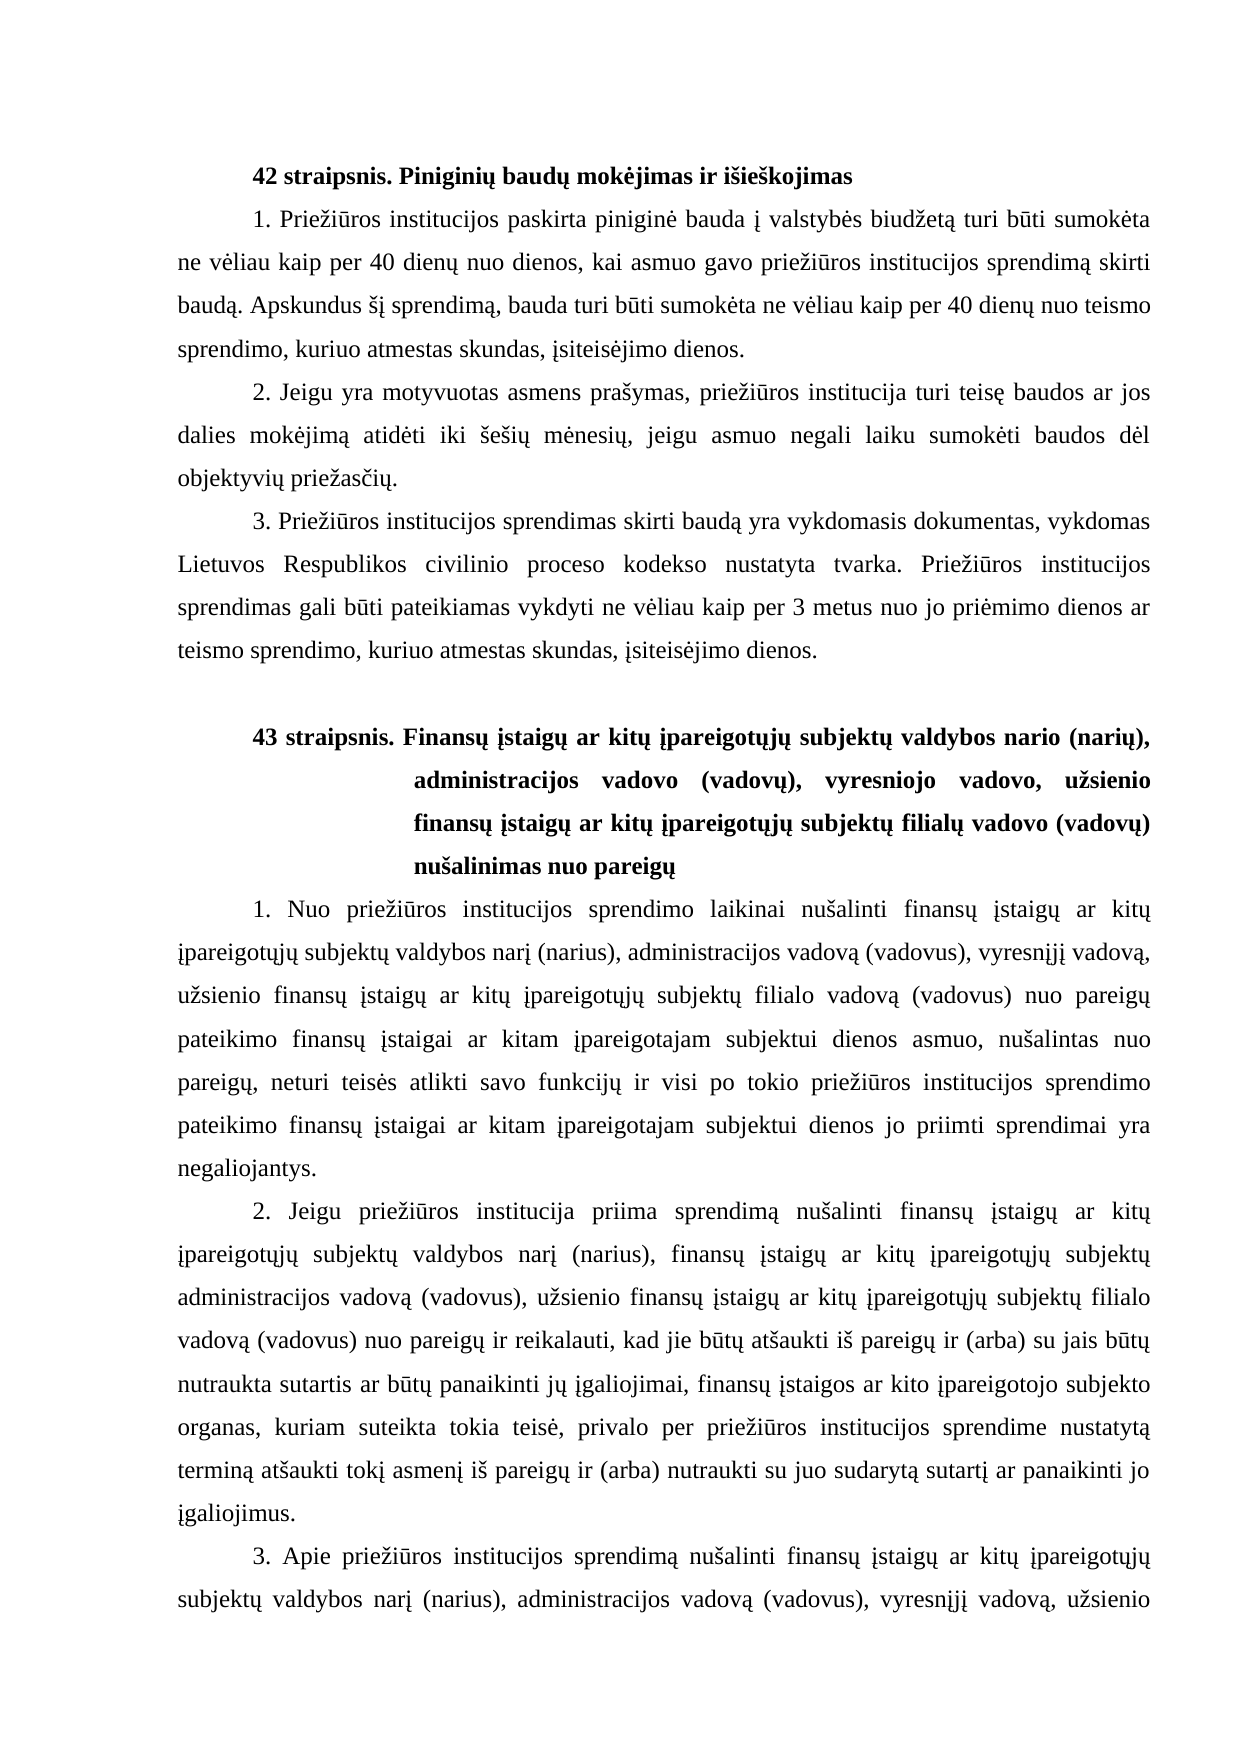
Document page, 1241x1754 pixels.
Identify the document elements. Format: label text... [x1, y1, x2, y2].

text 1. Priežiūros institucijos paskirta piniginė bauda į valstybės biudžetą turi būti sumokėta ne vėliau kaip per 40 dienų nuo dienos, kai asmuo gavo priežiūros institucijos sprendimą skirti baudą. Apskundus šį sprendimą, bauda turi būti sumokėta ne vėliau kaip per 40 dienų nuo teismo sprendimo, kuriuo atmestas skundas, įsiteisėjimo dienos. [177, 204, 1152, 362]
text 43 straipsnis. Finansų įstaigų ar kitų įpareigotųjų subjektų valdybos nario (narių), administracijos vadovo (vadovų), vyresniojo vadovo, užsienio finansų įstaigų ar kitų įpareigotųjų subjektų filialų vadovo (vadovų) nušalinimas nuo pareigų [252, 722, 1152, 880]
text 42 straipsnis. Piniginių baudų mokėjimas ir išieškojimas [177, 161, 1152, 190]
text 3. Priežiūros institucijos sprendimas skirti baudą yra vykdomasis dokumentas, vykdomas Lietuvos Respublikos civilinio proceso kodekso nustatyta tvarka. Priežiūros institucijos sprendimas gali būti pateikiamas vykdyti ne vėliau kaip per 3 metus nuo jo priėmimo dienos ar teismo sprendimo, kuriuo atmestas skundas, įsiteisėjimo dienos. [177, 506, 1152, 664]
text 1. Nuo priežiūros institucijos sprendimo laikinai nušalinti finansų įstaigų ar kitų įpareigotųjų subjektų valdybos narį (narius), administracijos vadovą (vadovus), vyresnįjį vadovą, užsienio finansų įstaigų ar kitų įpareigotųjų subjektų filialo vadovą (vadovus) nuo pareigų pateikimo finansų įstaigai ar kitam įpareigotajam subjektui dienos asmuo, nušalintas nuo pareigų, neturi teisės atlikti savo funkcijų ir visi po tokio priežiūros institucijos sprendimo pateikimo finansų įstaigai ar kitam įpareigotajam subjektui dienos jo priimti sprendimai yra negaliojantys. [177, 894, 1152, 1182]
text 2. Jeigu priežiūros institucija priima sprendimą nušalinti finansų įstaigų ar kitų įpareigotųjų subjektų valdybos narį (narius), finansų įstaigų ar kitų įpareigotųjų subjektų administracijos vadovą (vadovus), užsienio finansų įstaigų ar kitų įpareigotųjų subjektų filialo vadovą (vadovus) nuo pareigų ir reikalauti, kad jie būtų atšaukti iš pareigų ir (arba) su jais būtų nutraukta sutartis ar būtų panaikinti jų įgaliojimai, finansų įstaigos ar kito įpareigotojo subjekto organas, kuriam suteikta tokia teisė, privalo per priežiūros institucijos sprendime nustatytą terminą atšaukti tokį asmenį iš pareigų ir (arba) nutraukti su juo sudarytą sutartį ar panaikinti jo įgaliojimus. [177, 1196, 1152, 1527]
text 3. Apie priežiūros institucijos sprendimą nušalinti finansų įstaigų ar kitų įpareigotųjų subjektų valdybos narį (narius), administracijos vadovą (vadovus), vyresnįjį vadovą, užsienio [177, 1541, 1152, 1613]
text 2. Jeigu yra motyvuotas asmens prašymas, priežiūros institucija turi teisę baudos ar jos dalies mokėjimą atidėti iki šešių mėnesių, jeigu asmuo negali laiku sumokėti baudos dėl objektyvių priežasčių. [177, 377, 1152, 492]
